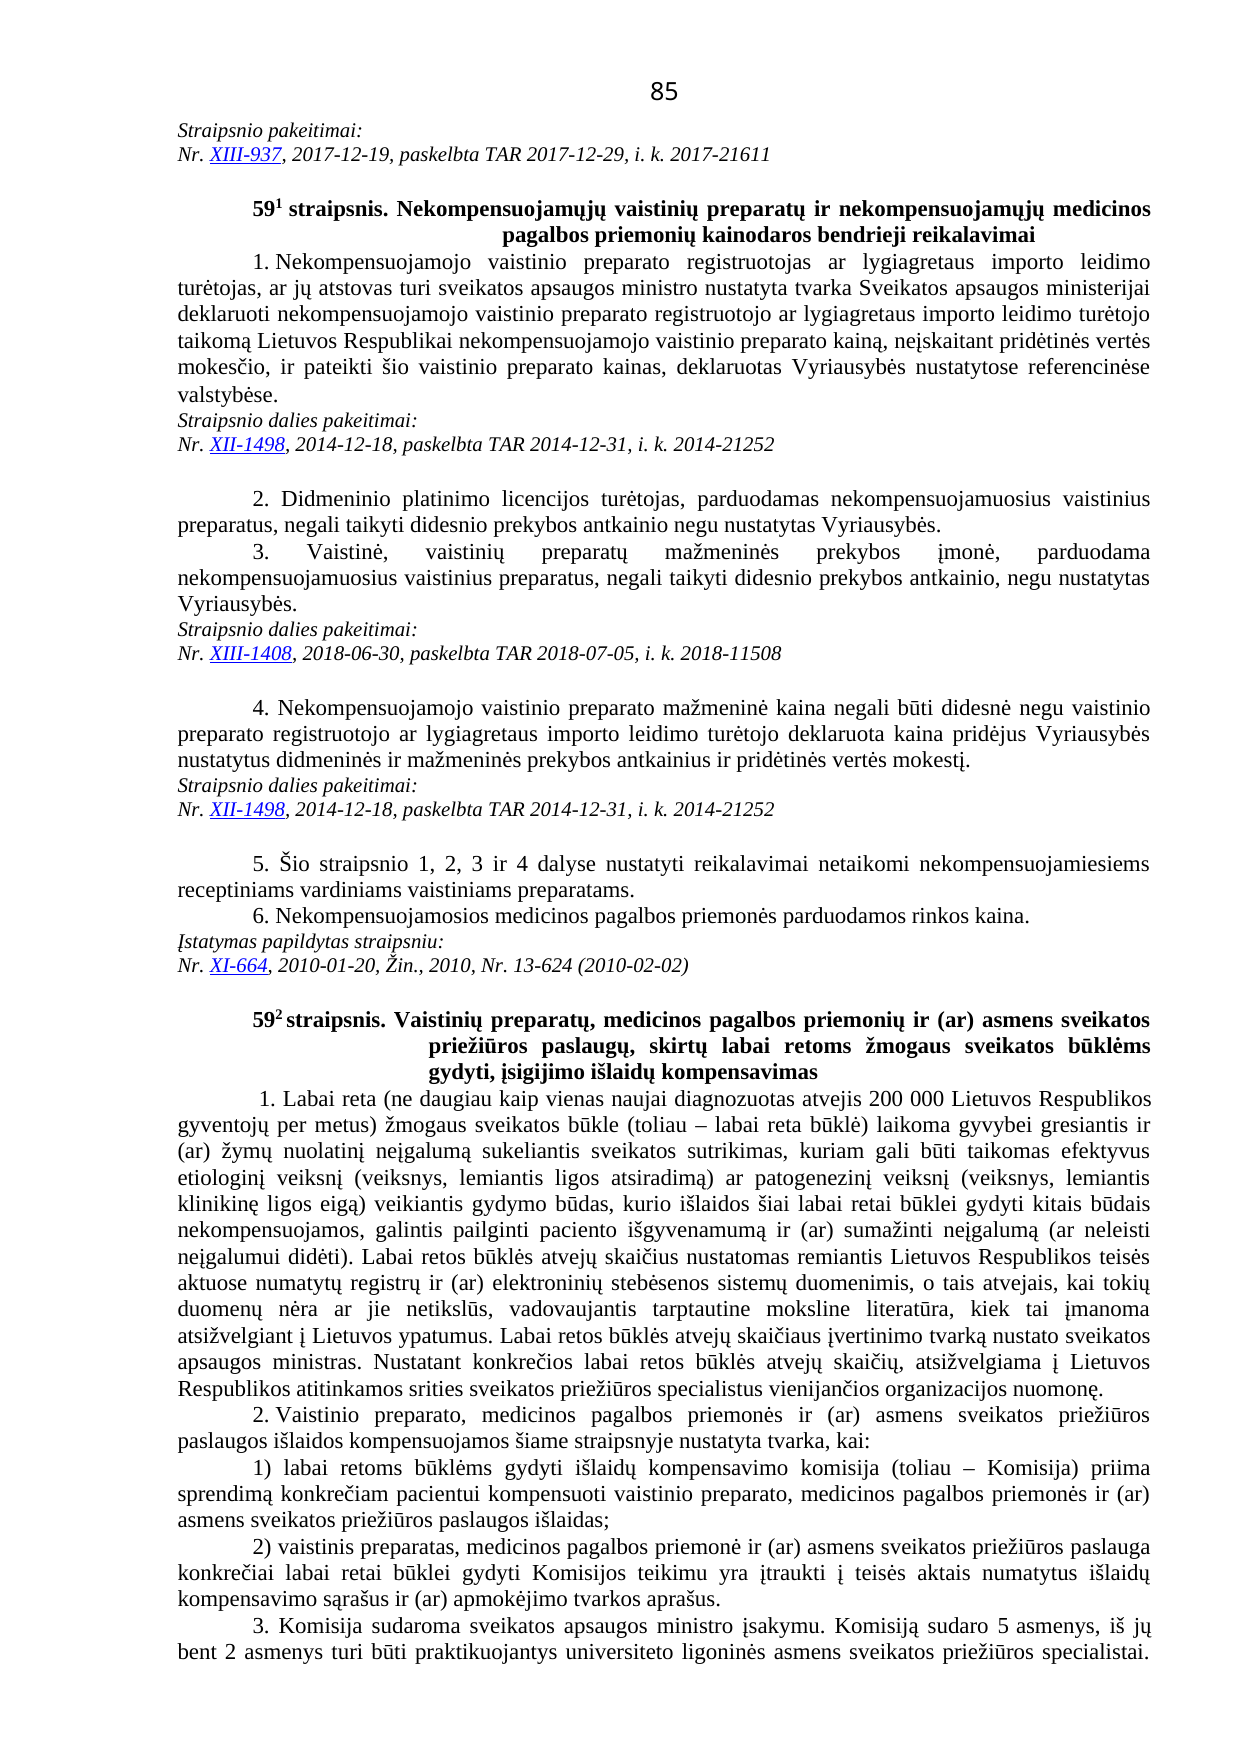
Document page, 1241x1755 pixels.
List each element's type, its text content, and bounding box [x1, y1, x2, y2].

text 3. Vaistinė, vaistinių preparatų mažmeninės prekybos įmonė, parduodama nekompensuojamuosius vaistinius preparatus, negali taikyti didesnio prekybos antkainio, negu nustatytas Vyriausybės. [177, 538, 1152, 617]
subtitle 5. Šio straipsnio 1, 2, 3 ir 4 dalyse nustatyti reikalavimai netaikomi nekompensuojamiesiems receptiniams vardiniams vaistiniams preparatams. [177, 850, 1152, 902]
subtitle 2. Didmeninio platinimo licencijos turėtojas, parduodamas nekompensuojamuosius vaistinius preparatus, negali taikyti didesnio prekybos antkainio negu nustatytas Vyriausybės. [177, 485, 1152, 538]
text 592 straipsnis. Vaistinių preparatų, medicinos pagalbos priemonių ir (ar) asmens sveikatos priežiūros paslaugų, skirtų labai retoms žmogaus sveikatos būklėms gydyti, įsigijimo išlaidų kompensavimas [252, 1006, 1152, 1085]
text 2) vaistinis preparatas, medicinos pagalbos priemonė ir (ar) asmens sveikatos priežiūros paslauga konkrečiai labai retai būklei gydyti Komisijos teikimu yra įtraukti į teisės aktais numatytus išlaidų kompensavimo sąrašus ir (ar) apmokėjimo tvarkos aprašus. [177, 1533, 1152, 1612]
text Straipsnio pakeitimai: [177, 118, 1152, 142]
text Nr. XIII-937, 2017-12-19, paskelbta TAR 2017-12-29, i. k. 2017-21611 [177, 142, 1152, 166]
text Straipsnio dalies pakeitimai: [177, 617, 1152, 641]
subtitle 591 straipsnis. Nekompensuojamųjų vaistinių preparatų ir nekompensuojamųjų medicinos pagalbos priemonių kainodaros bendrieji reikalavimai [252, 195, 1152, 248]
text Straipsnio dalies pakeitimai: [177, 773, 1152, 797]
subtitle 6. Nekompensuojamosios medicinos pagalbos priemonės parduodamos rinkos kaina. [177, 902, 1152, 929]
text Nr. XII-1498, 2014-12-18, paskelbta TAR 2014-12-31, i. k. 2014-21252 [177, 432, 1152, 456]
text Nr. XI-664, 2010-01-20, Žin., 2010, Nr. 13-624 (2010-02-02) [177, 953, 1152, 977]
text 1. Nekompensuojamojo vaistinio preparato registruotojas ar lygiagretaus importo leidimo turėtojas, ar jų atstovas turi sveikatos apsaugos ministro nustatyta tvarka Sveikatos apsaugos ministerijai deklaruoti nekompensuojamojo vaistinio preparato registruotojo ar lygiagretaus importo leidimo turėtojo taikomą Lietuvos Respublikai nekompensuojamojo vaistinio preparato kainą, neįskaitant pridėtinės vertės mokesčio, ir pateikti šio vaistinio preparato kainas, deklaruotas Vyriausybės nustatytose referencinėse valstybėse. [177, 248, 1152, 408]
text 1. Labai reta (ne daugiau kaip vienas naujai diagnozuotas atvejis 200 000 Lietuvos Respublikos gyventojų per metus) žmogaus sveikatos būkle (toliau – labai reta būklė) laikoma gyvybei gresiantis ir (ar) žymų nuolatinį neįgalumą sukeliantis sveikatos sutrikimas, kuriam gali būti taikomas efektyvus etiologinį veiksnį (veiksnys, lemiantis ligos atsiradimą) ar patogenezinį veiksnį (veiksnys, lemiantis klinikinę ligos eigą) veikiantis gydymo būdas, kurio išlaidos šiai labai retai būklei gydyti kitais būdais nekompensuojamos, galintis pailginti paciento išgyvenamumą ir (ar) sumažinti neįgalumą (ar neleisti neįgalumui didėti). Labai retos būklės atvejų skaičius nustatomas remiantis Lietuvos Respublikos teisės aktuose numatytų registrų ir (ar) elektroninių stebėsenos sistemų duomenimis, o tais atvejais, kai tokių duomenų nėra ar jie netikslūs, vadovaujantis tarptautine moksline literatūra, kiek tai įmanoma atsižvelgiant į Lietuvos ypatumus. Labai retos būklės atvejų skaičiaus įvertinimo tvarką nustato sveikatos apsaugos ministras. Nustatant konkrečios labai retos būklės atvejų skaičių, atsižvelgiama į Lietuvos Respublikos atitinkamos srities sveikatos priežiūros specialistus vienijančios organizacijos nuomonę. [177, 1085, 1152, 1401]
text Nr. XIII-1408, 2018-06-30, paskelbta TAR 2018-07-05, i. k. 2018-11508 [177, 641, 1152, 665]
text 2. Vaistinio preparato, medicinos pagalbos priemonės ir (ar) asmens sveikatos priežiūros paslaugos išlaidos kompensuojamos šiame straipsnyje nustatyta tvarka, kai: [177, 1401, 1152, 1454]
text 4. Nekompensuojamojo vaistinio preparato mažmeninė kaina negali būti didesnė negu vaistinio preparato registruotojo ar lygiagretaus importo leidimo turėtojo deklaruota kaina pridėjus Vyriausybės nustatytus didmeninės ir mažmeninės prekybos antkainius ir pridėtinės vertės mokestį. [177, 694, 1152, 773]
text Nr. XII-1498, 2014-12-18, paskelbta TAR 2014-12-31, i. k. 2014-21252 [177, 797, 1152, 821]
text 3. Komisija sudaroma sveikatos apsaugos ministro įsakymu. Komisiją sudaro 5 asmenys, iš jų bent 2 asmenys turi būti praktikuojantys universiteto ligoninės asmens sveikatos priežiūros specialistai. [177, 1612, 1152, 1664]
text Straipsnio dalies pakeitimai: [177, 408, 1152, 432]
text Įstatymas papildytas straipsniu: [177, 929, 1152, 953]
text 1) labai retoms būklėms gydyti išlaidų kompensavimo komisija (toliau – Komisija) priima sprendimą konkrečiam pacientui kompensuoti vaistinio preparato, medicinos pagalbos priemonės ir (ar) asmens sveikatos priežiūros paslaugos išlaidas; [177, 1454, 1152, 1533]
